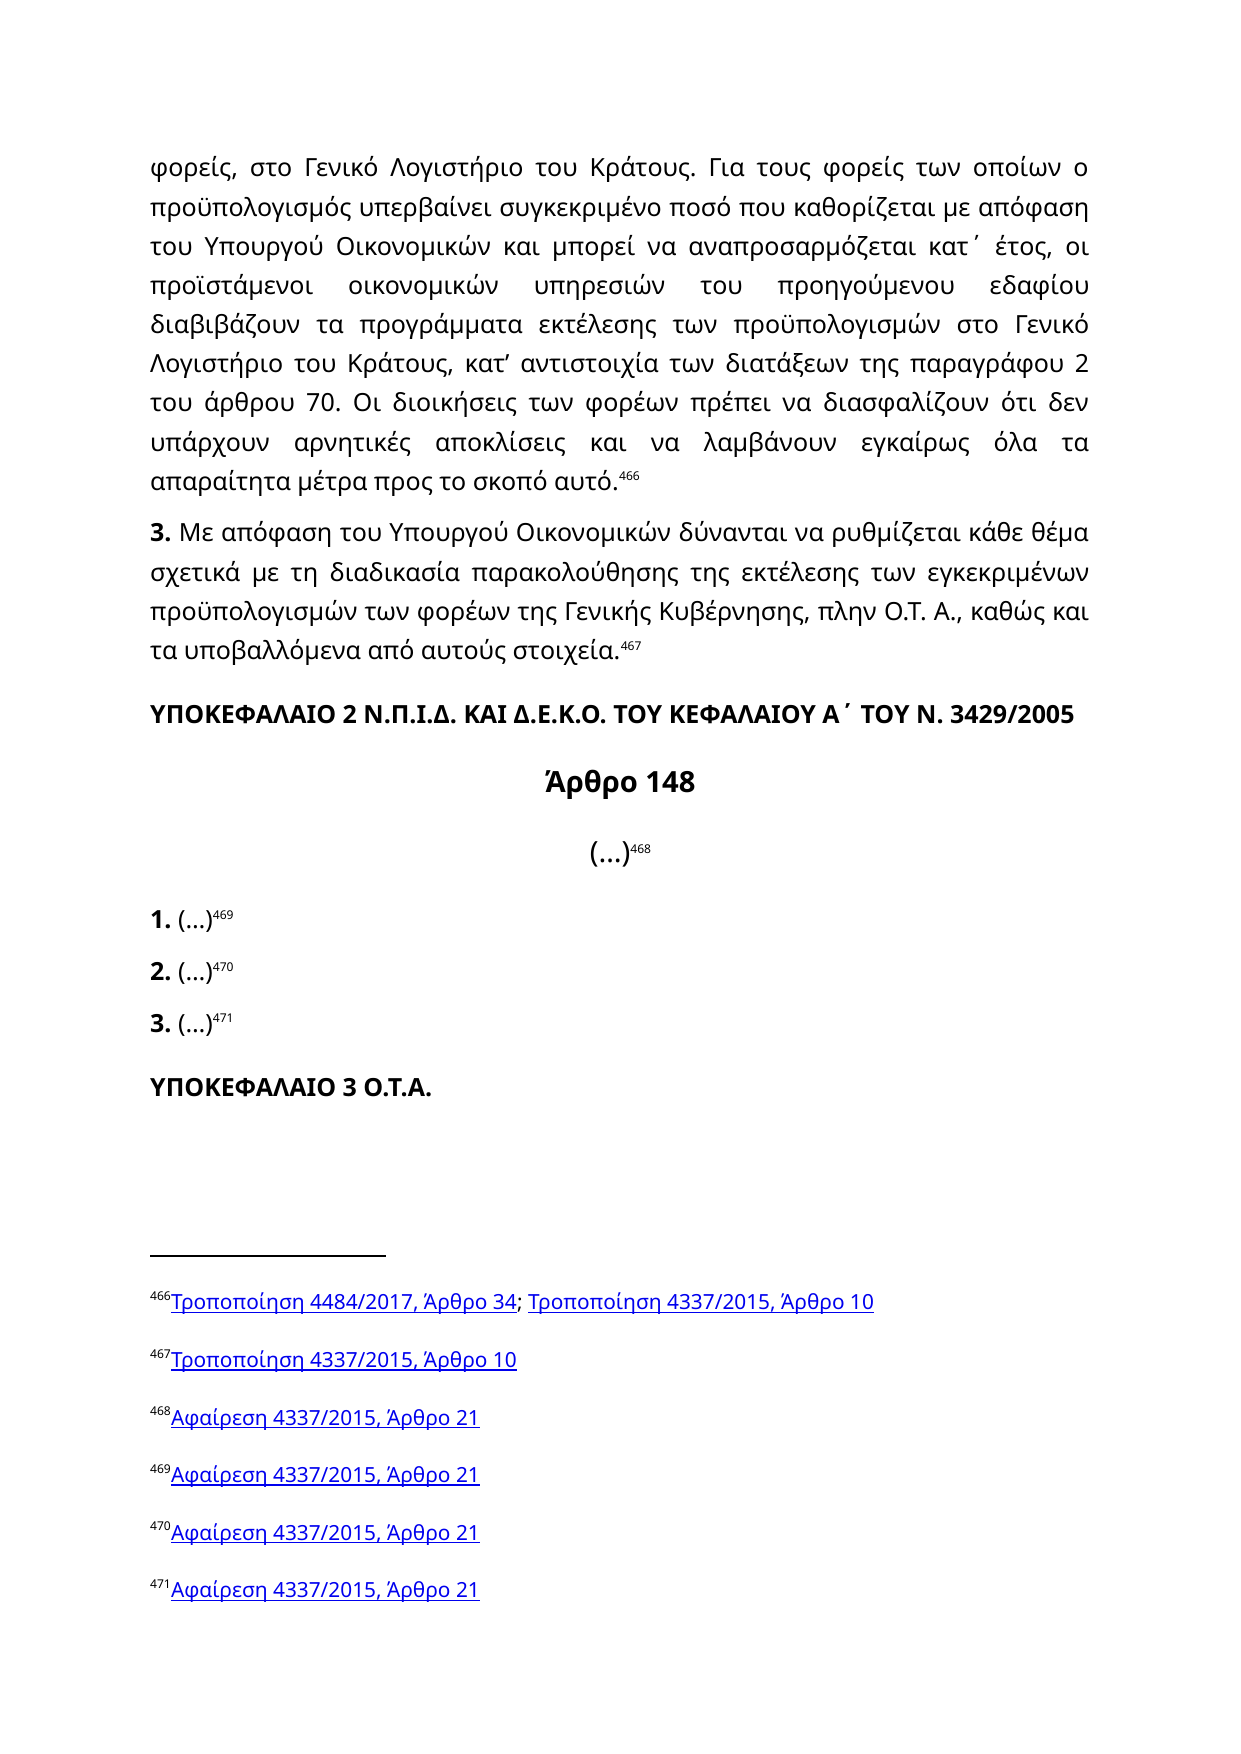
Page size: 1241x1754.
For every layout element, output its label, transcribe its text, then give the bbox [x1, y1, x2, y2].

text Αφαίρεση 4337/2015, Άρθρο 21 [150, 1518, 1090, 1546]
subtitle (…) [150, 831, 1090, 871]
text Αφαίρεση 4337/2015, Άρθρο 21 [150, 1460, 1090, 1489]
text Τροποποίηση 4484/2017, Άρθρο 34; Τροποποίηση 4337/2015, Άρθρο 10 [150, 1287, 1090, 1316]
text ΥΠΟΚΕΦΑΛΑΙΟ 3 Ο.Τ.Α. [150, 1069, 1090, 1104]
text Τροποποίηση 4337/2015, Άρθρο 10 [150, 1345, 1090, 1373]
text 3. Με απόφαση του Υπουργού Οικονομικών δύνανται να ρυθμίζεται κάθε θέμα σχετικά με τη διαδικασία παρακολούθησης της εκτέλεσης των εγκεκριμένων προϋπολογισμών των φορέων της Γενικής Κυβέρνησης, πλην Ο.Τ. Α., καθώς και τα υποβαλλόμενα από αυτούς στοιχεία. [150, 515, 1090, 667]
text 2. (…) [150, 954, 1090, 988]
text Αφαίρεση 4337/2015, Άρθρο 21 [150, 1403, 1090, 1431]
text φορείς, στο Γενικό Λογιστήριο του Κράτους. Για τους φορείς των οποίων ο προϋπολογισµός υπερβαίνει συγκεκριµένο ποσό που καθορίζεται µε απόφαση του Υπουργού Οικονοµικών και µπορεί να αναπροσαρµόζεται κατ΄ έτος, οι προϊστάµενοι οικονοµικών υπηρεσιών του προηγούµενου εδαφίου διαβιβάζουν τα προγράµµατα εκτέλεσης των προϋπολογισµών στο Γενικό Λογιστήριο του Κράτους, κατ’ αντιστοιχία των διατάξεων της παραγράφου 2 του άρθρου 70. Οι διοικήσεις των φορέων πρέπει να διασφαλίζουν ότι δεν υπάρχουν αρνητικές αποκλίσεις και να λαµβάνουν εγκαίρως όλα τα απαραίτητα µέτρα προς το σκοπό αυτό. [150, 150, 1090, 497]
text 1. (…) [150, 902, 1090, 936]
text 3. (…) [150, 1005, 1090, 1039]
subtitle Άρθρο 148 [150, 761, 1090, 801]
text ΥΠΟΚΕΦΑΛΑΙΟ 2 Ν.Π.Ι.Δ. ΚΑΙ Δ.Ε.Κ.Ο. ΤΟΥ ΚΕΦΑΛΑΙΟΥ Α΄ ΤΟΥ Ν. 3429/2005 [150, 697, 1090, 731]
text Αφαίρεση 4337/2015, Άρθρο 21 [150, 1576, 1090, 1604]
